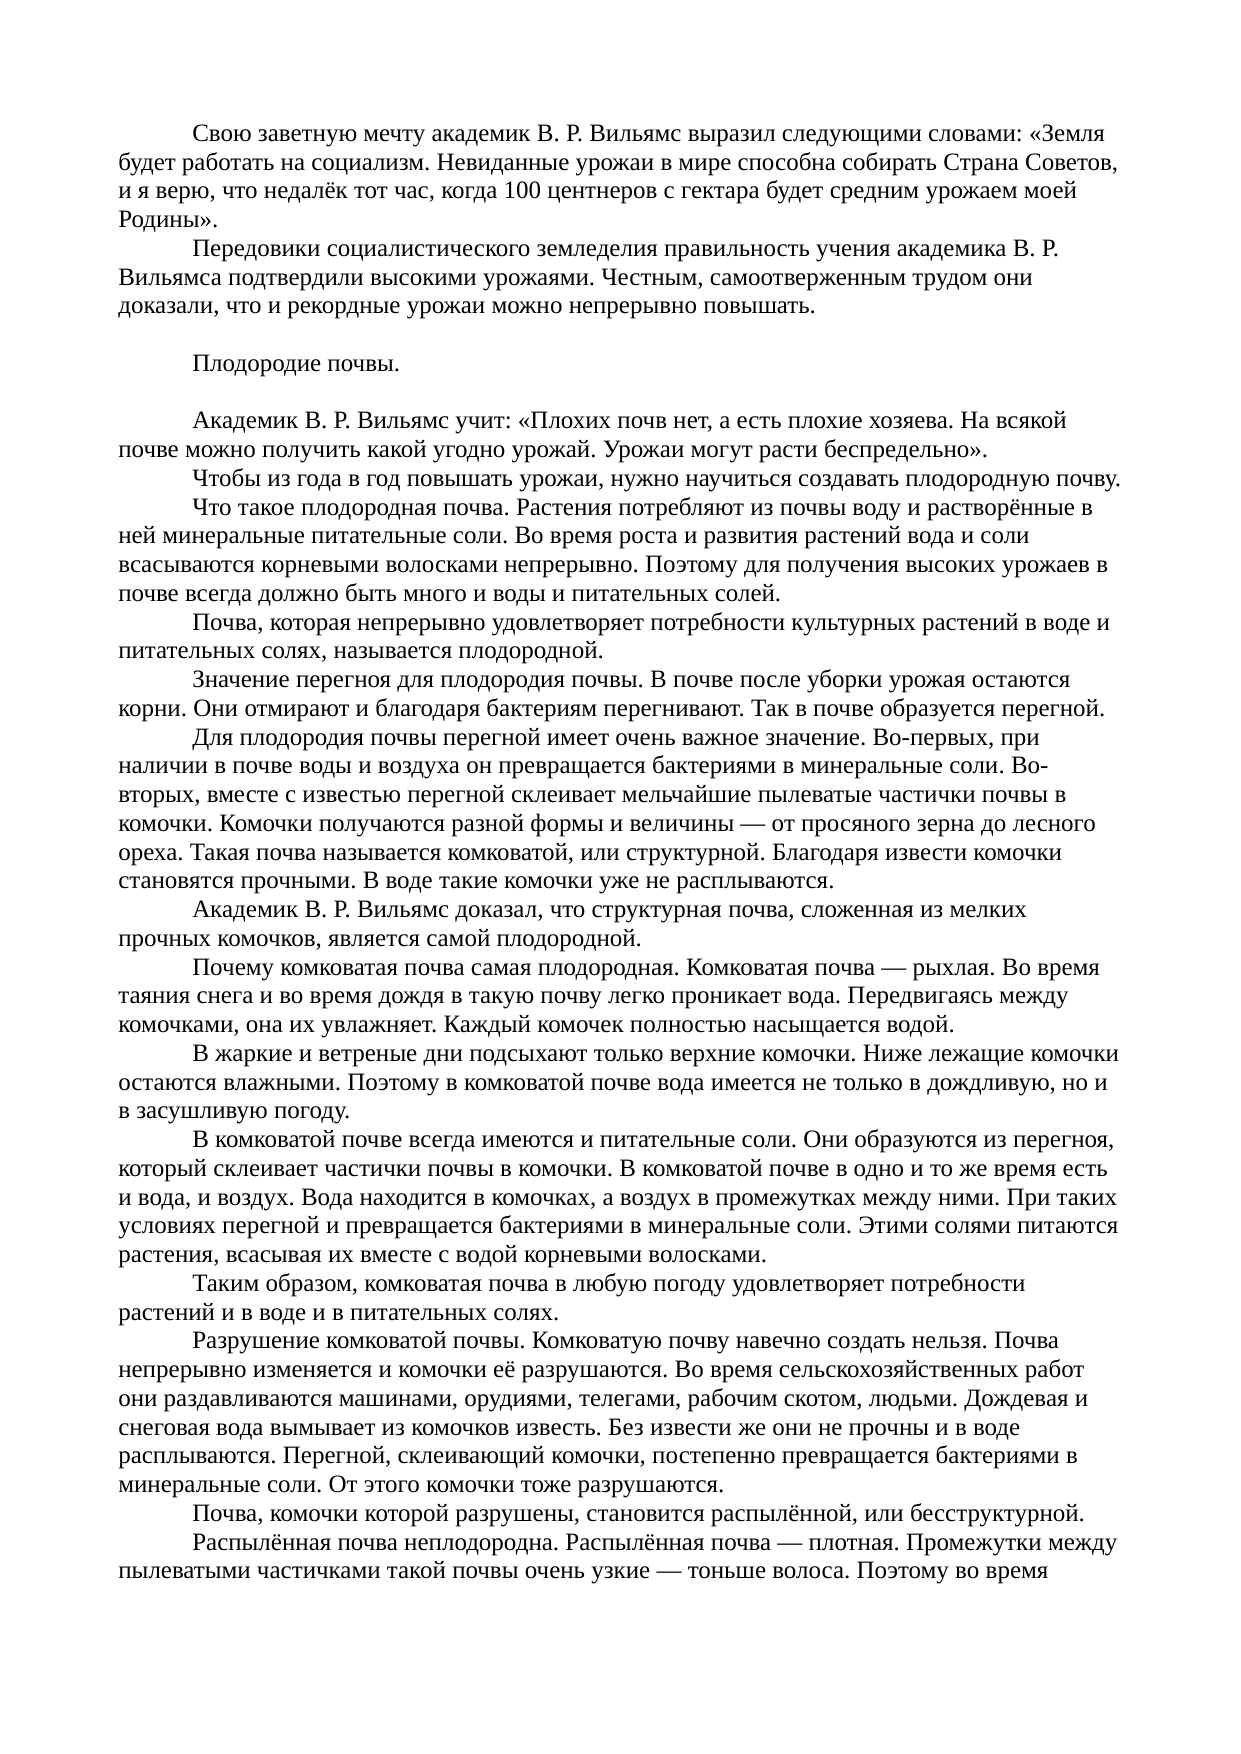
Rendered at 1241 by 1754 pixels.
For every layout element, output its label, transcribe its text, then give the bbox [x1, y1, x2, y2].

text В комковатой почве всегда имеются и питательные соли. Они образуются из перегноя, который склеивает частички почвы в комочки. В комковатой почве в одно и то же время есть и вода, и воздух. Вода находится в комочках, а воздух в промежутках между ними. При таких условиях перегной и превращается бактериями в минеральные соли. Этими солями питаются растения, всасывая их вместе с водой корневыми волосками. [118, 1124, 1122, 1268]
text Плодородие почвы. [118, 348, 1122, 377]
text Значение перегноя для плодородия почвы. В почве после уборки урожая остаются корни. Они отмирают и благодаря бактериям перегнивают. Так в почве образуется перегной. [118, 664, 1122, 722]
text В жаркие и ветреные дни подсыхают только верхние комочки. Ниже лежащие комочки остаются влажными. Поэтому в комковатой почве вода имеется не только в дождливую, но и в засушливую погоду. [118, 1038, 1122, 1124]
text Таким образом, комковатая почва в любую погоду удовлетворяет потребности растений и в воде и в питательных солях. [118, 1268, 1122, 1326]
text Для плодородия почвы перегной имеет очень важное значение. Во-первых, при наличии в почве воды и воздуха он превращается бактериями в минеральные соли. Во-вторых, вместе с известью перегной склеивает мельчайшие пылеватые частички почвы в комочки. Комочки получаются разной формы и величины — от просяного зерна до лесного ореха. Такая почва называется комковатой, или структурной. Благодаря извести комочки становятся прочными. В воде такие комочки уже не расплываются. [118, 722, 1122, 894]
text Почему комковатая почва самая плодородная. Комковатая почва — рыхлая. Во время таяния снега и во время дождя в такую почву легко проникает вода. Передвигаясь между комочками, она их увлажняет. Каждый комочек полностью насыщается водой. [118, 952, 1122, 1038]
text Передовики социалистического земледелия правильность учения академика В. Р. Вильямса подтвердили высокими урожаями. Честным, самоотверженным трудом они доказали, что и рекордные урожаи можно непрерывно повышать. [118, 233, 1122, 319]
text Свою заветную мечту академик В. Р. Вильямс выразил следующими словами: «Земля будет работать на социализм. Невиданные урожаи в мире способна собирать Страна Советов, и я верю, что недалёк тот час, когда 100 центнеров с гектара будет средним урожаем моей Родины». [118, 118, 1122, 233]
text Что такое плодородная почва. Растения потребляют из почвы воду и растворённые в ней минеральные питательные соли. Во время роста и развития растений вода и соли всасываются корневыми волосками непрерывно. Поэтому для получения высоких урожаев в почве всегда должно быть много и воды и питательных солей. [118, 492, 1122, 607]
text Чтобы из года в год повышать урожаи, нужно научиться создавать плодородную почву. [118, 463, 1122, 492]
text Разрушение комковатой почвы. Комковатую почву навечно создать нельзя. Почва непрерывно изменяется и комочки её разрушаются. Во время сельскохозяйственных работ они раздавливаются машинами, орудиями, телегами, рабочим скотом, людьми. Дождевая и снеговая вода вымывает из комочков известь. Без извести же они не прочны и в воде расплываются. Перегной, склеивающий комочки, постепенно превращается бактериями в минеральные соли. От этого комочки тоже разрушаются. [118, 1326, 1122, 1498]
text Академик В. Р. Вильямс учит: «Плохих почв нет, а есть плохие хозяева. На всякой почве можно получить какой угодно урожай. Урожаи могут расти беспредельно». [118, 406, 1122, 463]
text Академик В. Р. Вильямс доказал, что структурная почва, сложенная из мелких прочных комочков, является самой плодородной. [118, 894, 1122, 952]
text Почва, комочки которой разрушены, становится распылённой, или бесструктурной. [118, 1498, 1122, 1527]
text Почва, которая непрерывно удовлетворяет потребности культурных растений в воде и питательных солях, называется плодородной. [118, 607, 1122, 664]
text Распылённая почва неплодородна. Распылённая почва — плотная. Промежутки между пылеватыми частичками такой почвы очень узкие — тоньше волоса. Поэтому во время [118, 1527, 1122, 1584]
